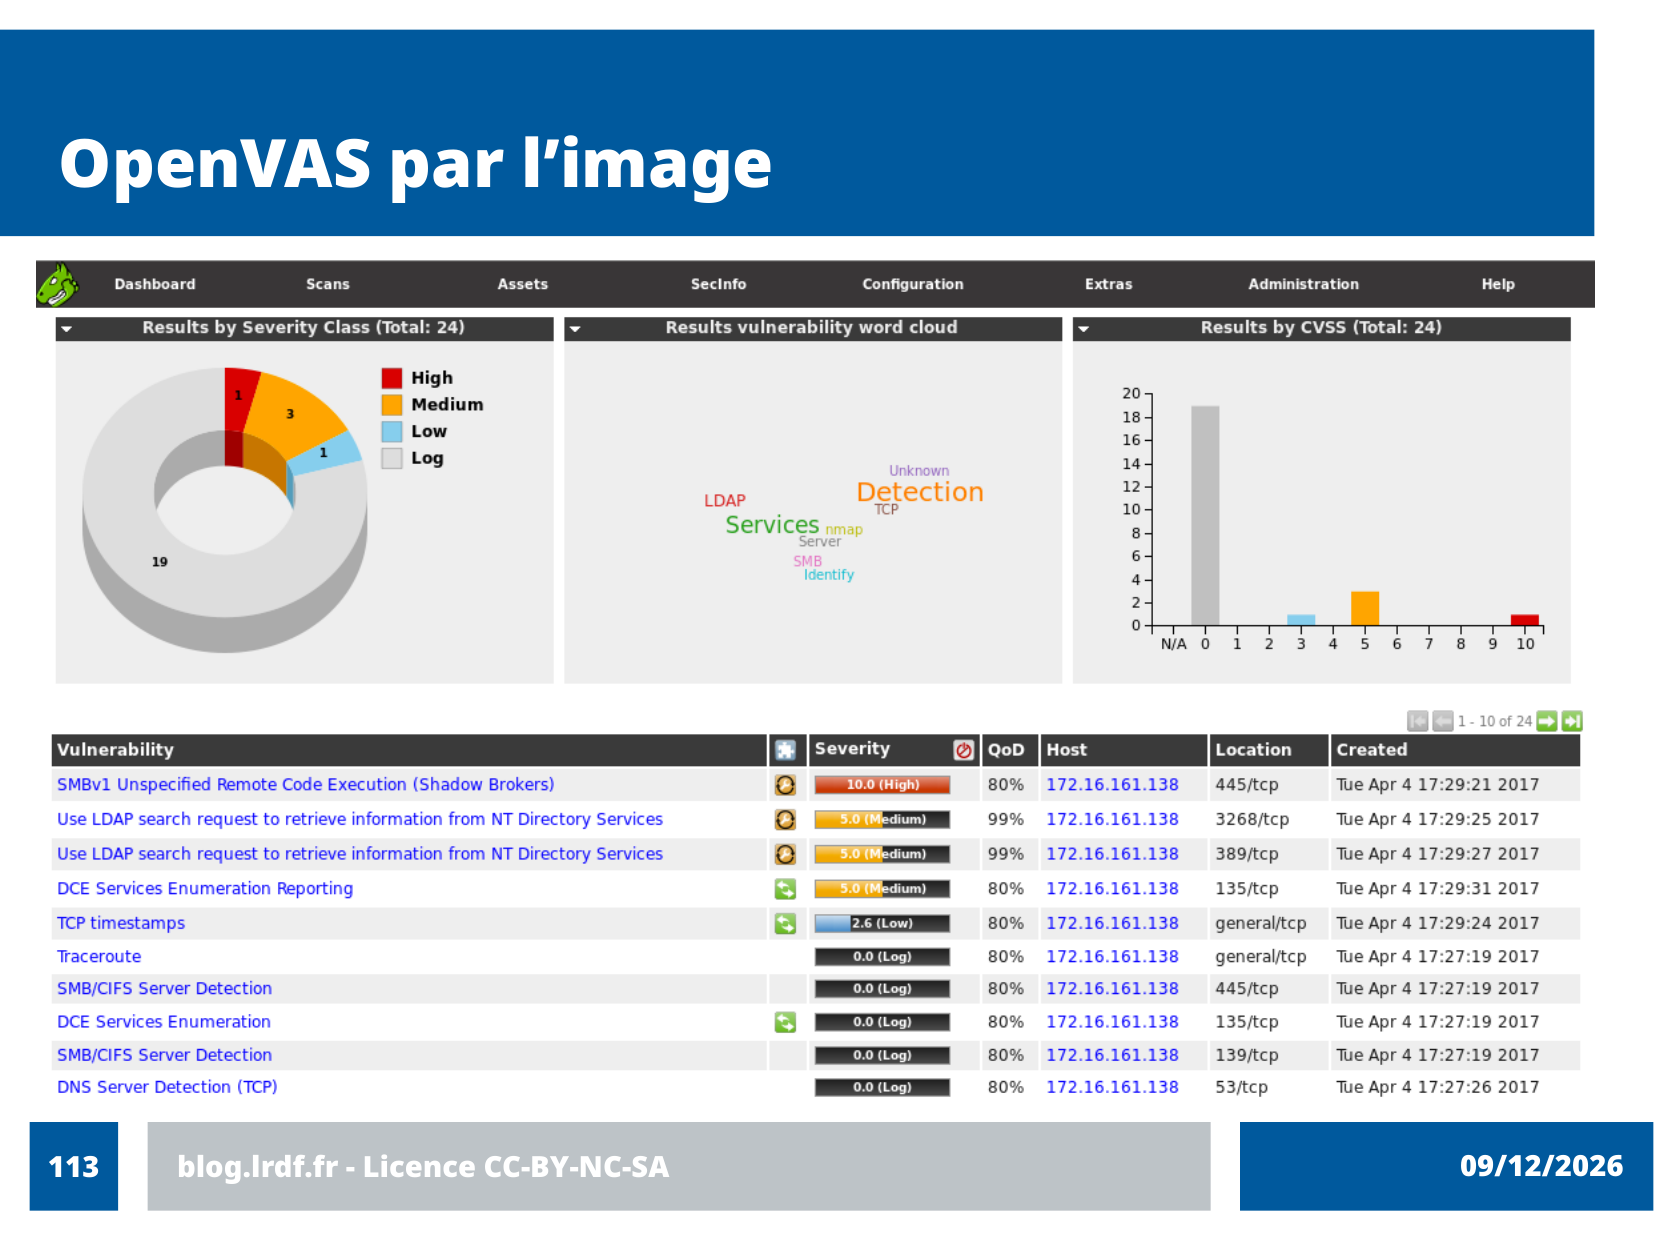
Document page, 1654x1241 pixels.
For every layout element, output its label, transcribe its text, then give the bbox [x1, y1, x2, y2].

picture [36, 260, 1595, 1105]
title OpenVAS par l’image [59, 59, 1595, 207]
